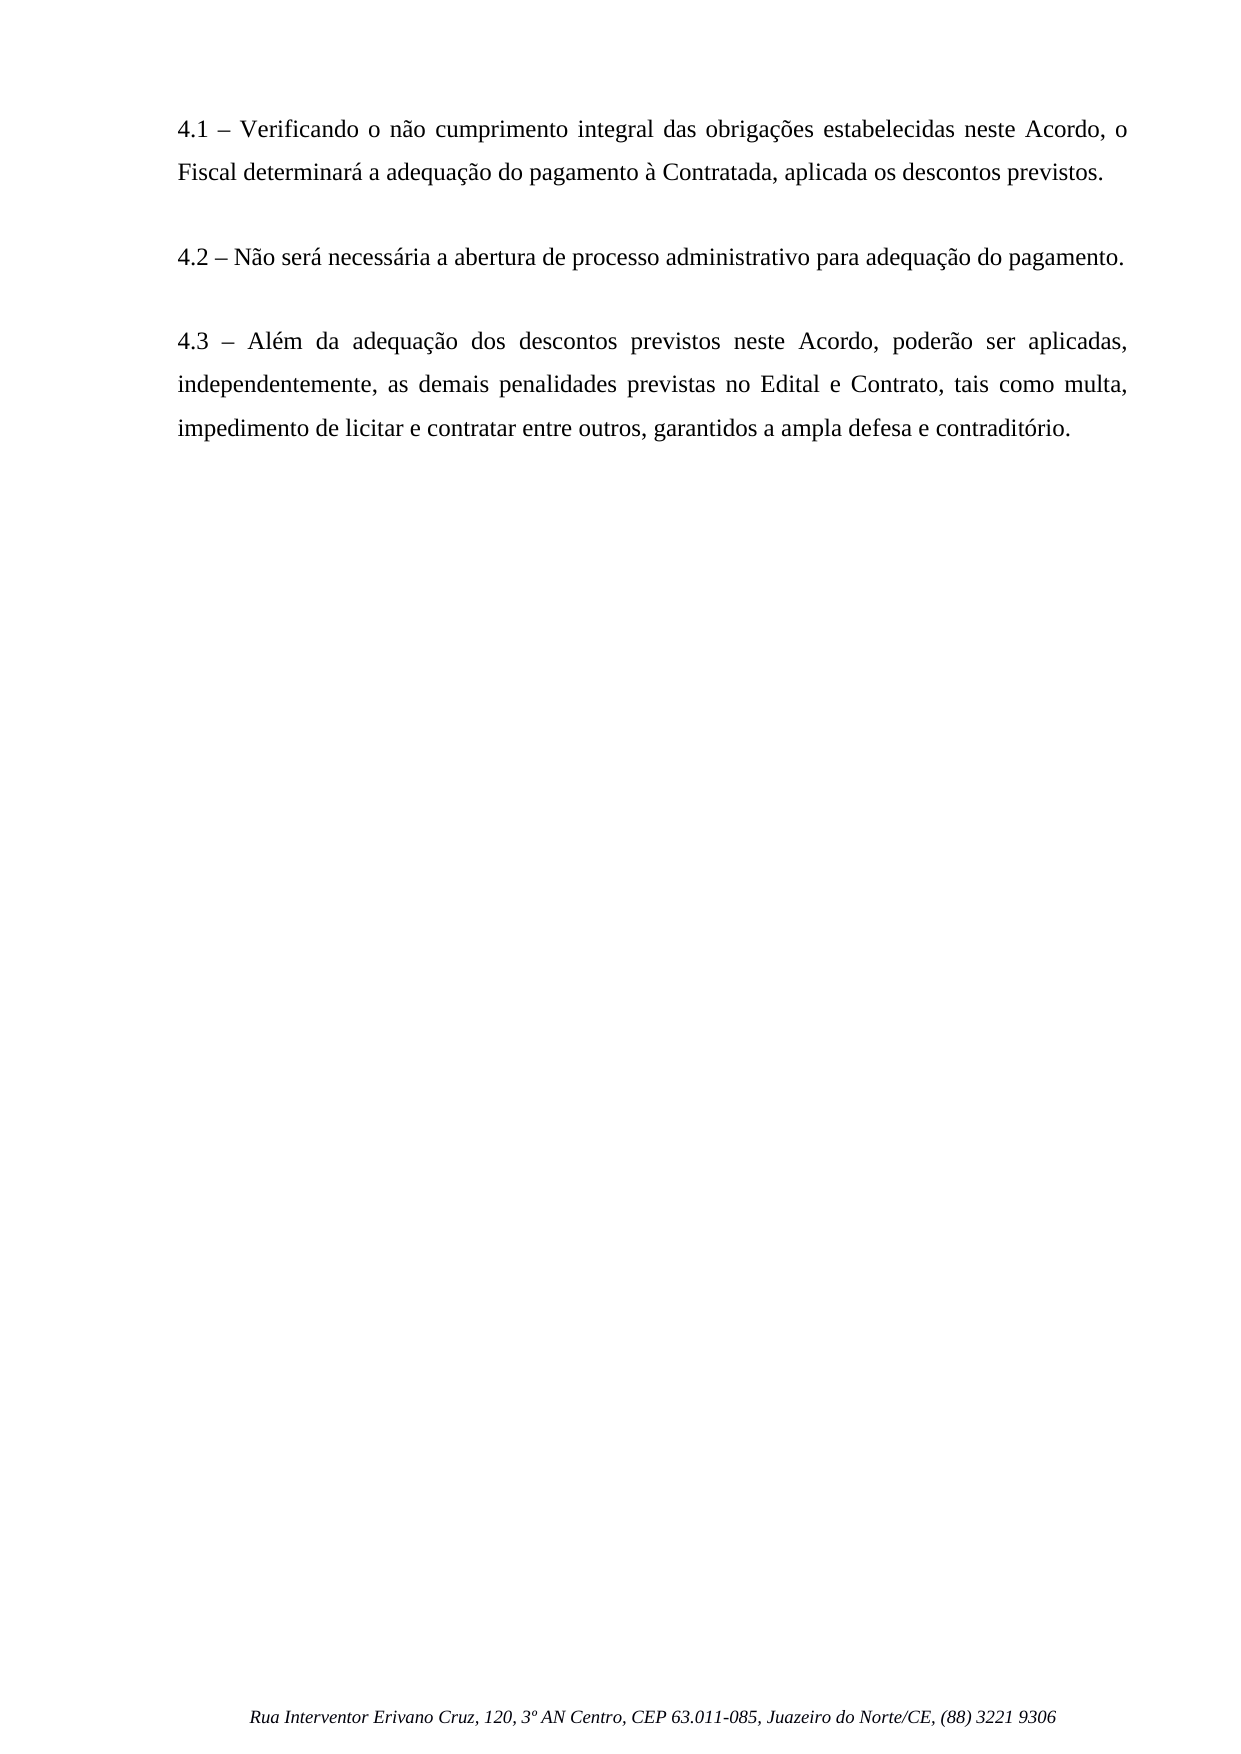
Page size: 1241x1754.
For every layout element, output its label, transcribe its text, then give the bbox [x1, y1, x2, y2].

text 4.2 – Não será necessária a abertura de processo administrativo para adequação do pagamento. [177, 242, 1129, 271]
text 4.1 – Verificando o não cumprimento integral das obrigações estabelecidas neste Acordo, o Fiscal determinará a adequação do pagamento à Contratada, aplicada os descontos previstos. [177, 114, 1129, 186]
text 4.3 – Além da adequação dos descontos previstos neste Acordo, poderão ser aplicadas, independentemente, as demais penalidades previstas no Edital e Contrato, tais como multa, impedimento de licitar e contratar entre outros, garantidos a ampla defesa e contraditório. [177, 326, 1129, 441]
